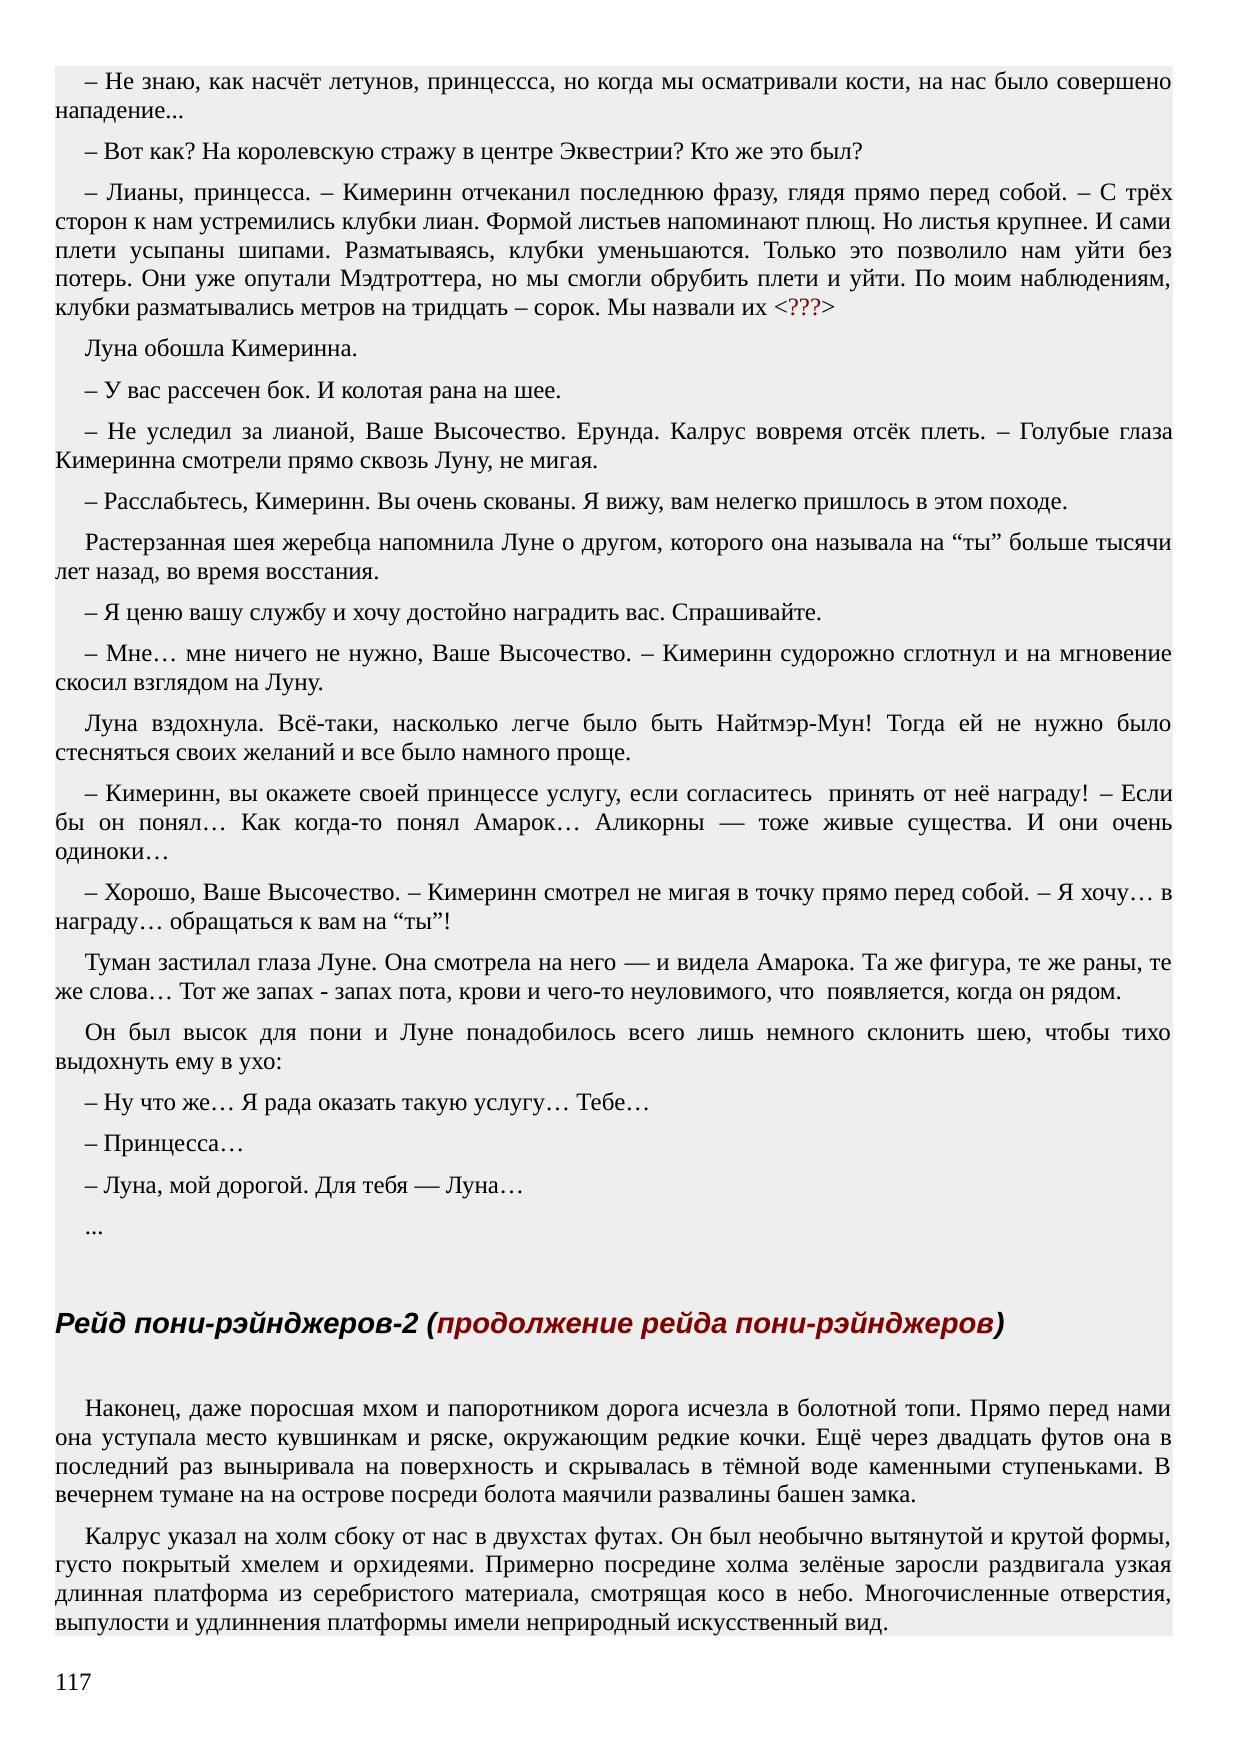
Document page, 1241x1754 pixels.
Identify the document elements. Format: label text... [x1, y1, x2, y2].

text – Не уследил за лианой, Ваше Высочество. Ерунда. Калрус вовремя отсёк плеть. – Голубые глаза Кимеринна смотрели прямо сквозь Луну, не мигая. [55, 416, 1173, 473]
text – Принцесса… [55, 1128, 1173, 1157]
text – Я ценю вашу службу и хочу достойно наградить вас. Спрашивайте. [55, 597, 1173, 626]
text Туман застилал глаза Луне. Она смотрела на него — и видела Амарока. Та же фигура, те же раны, те же слова… Тот же запах - запах пота, крови и чего-то неуловимого, что появляется, когда он рядом. [55, 947, 1173, 1005]
text – Кимеринн, вы окажете своей принцессе услугу, если согласитесь принять от неё награду! – Если бы он понял… Как когда-то понял Амарок… Аликорны — тоже живые существа. И они очень одиноки… [55, 778, 1173, 865]
text Калрус указал на холм сбоку от нас в двухстах футах. Он был необычно вытянутой и крутой формы, густо покрытый хмелем и орхидеями. Примерно посредине холма зелёные заросли раздвигала узкая длинная платформа из серебристого материала, смотрящая косо в небо. Многочисленные отверстия, выпулости и удлиннения платформы имели неприродный искусственный вид. [55, 1521, 1173, 1636]
text Наконец, даже поросшая мхом и папоротником дорога исчезла в болотной топи. Прямо перед нами она уступала место кувшинкам и ряске, окружающим редкие кочки. Ещё через двадцать футов она в последний раз выныривала на поверхность и скрывалась в тёмной воде каменными ступеньками. В вечернем тумане на на острове посреди болота маячили развалины башен замка. [55, 1393, 1173, 1508]
text Луна вздохнула. Всё-таки, насколько легче было быть Найтмэр-Мун! Тогда ей не нужно было стесняться своих желаний и все было намного проще. [55, 708, 1173, 766]
text Луна обошла Кимеринна. [55, 333, 1173, 362]
text – Ну что же… Я рада оказать такую услугу… Тебе… [55, 1087, 1173, 1116]
text – Лианы, принцесса. – Кимеринн отчеканил последнюю фразу, глядя прямо перед собой. – С трёх сторон к нам устремились клубки лиан. Формой листьев напоминают плющ. Но листья крупнее. И сами плети усыпаны шипами. Разматываясь, клубки уменьшаются. Только это позволило нам уйти без потерь. Они уже опутали Мэдтроттера, но мы смогли обрубить плети и уйти. По моим наблюдениям, клубки разматывались метров на тридцать – сорок. Мы назвали их <???> [55, 177, 1173, 321]
text – Расслабьтесь, Кимеринн. Вы очень скованы. Я вижу, вам нелегко пришлось в этом походе. [55, 486, 1173, 515]
text – Хорошо, Ваше Высочество. – Кимеринн смотрел не мигая в точку прямо перед собой. – Я хочу… в награду… обращаться к вам на “ты”! [55, 877, 1173, 935]
text – Мне… мне ничего не нужно, Ваше Высочество. – Кимеринн судорожно сглотнул и на мгновение скосил взглядом на Луну. [55, 638, 1173, 696]
subtitle Рейд пони-рэйнджеров-2 (продолжение рейда пони-рэйнджеров) [55, 1306, 1173, 1339]
text Растерзанная шея жеребца напомнила Луне о другом, которого она называла на “ты” больше тысячи лет назад, во время восстания. [55, 527, 1173, 585]
text – Луна, мой дорогой. Для тебя — Луна… [55, 1170, 1173, 1198]
text ... [55, 1211, 1173, 1240]
text – Не знаю, как насчёт летунов, принцессса, но когда мы осматривали кости, на нас было совершено нападение... [55, 66, 1173, 123]
text Он был высок для пони и Луне понадобилось всего лишь немного склонить шею, чтобы тихо выдохнуть ему в ухо: [55, 1017, 1173, 1075]
text – У вас рассечен бок. И колотая рана на шее. [55, 375, 1173, 403]
text – Вот как? На королевскую стражу в центре Эквестрии? Кто же это был? [55, 136, 1173, 165]
